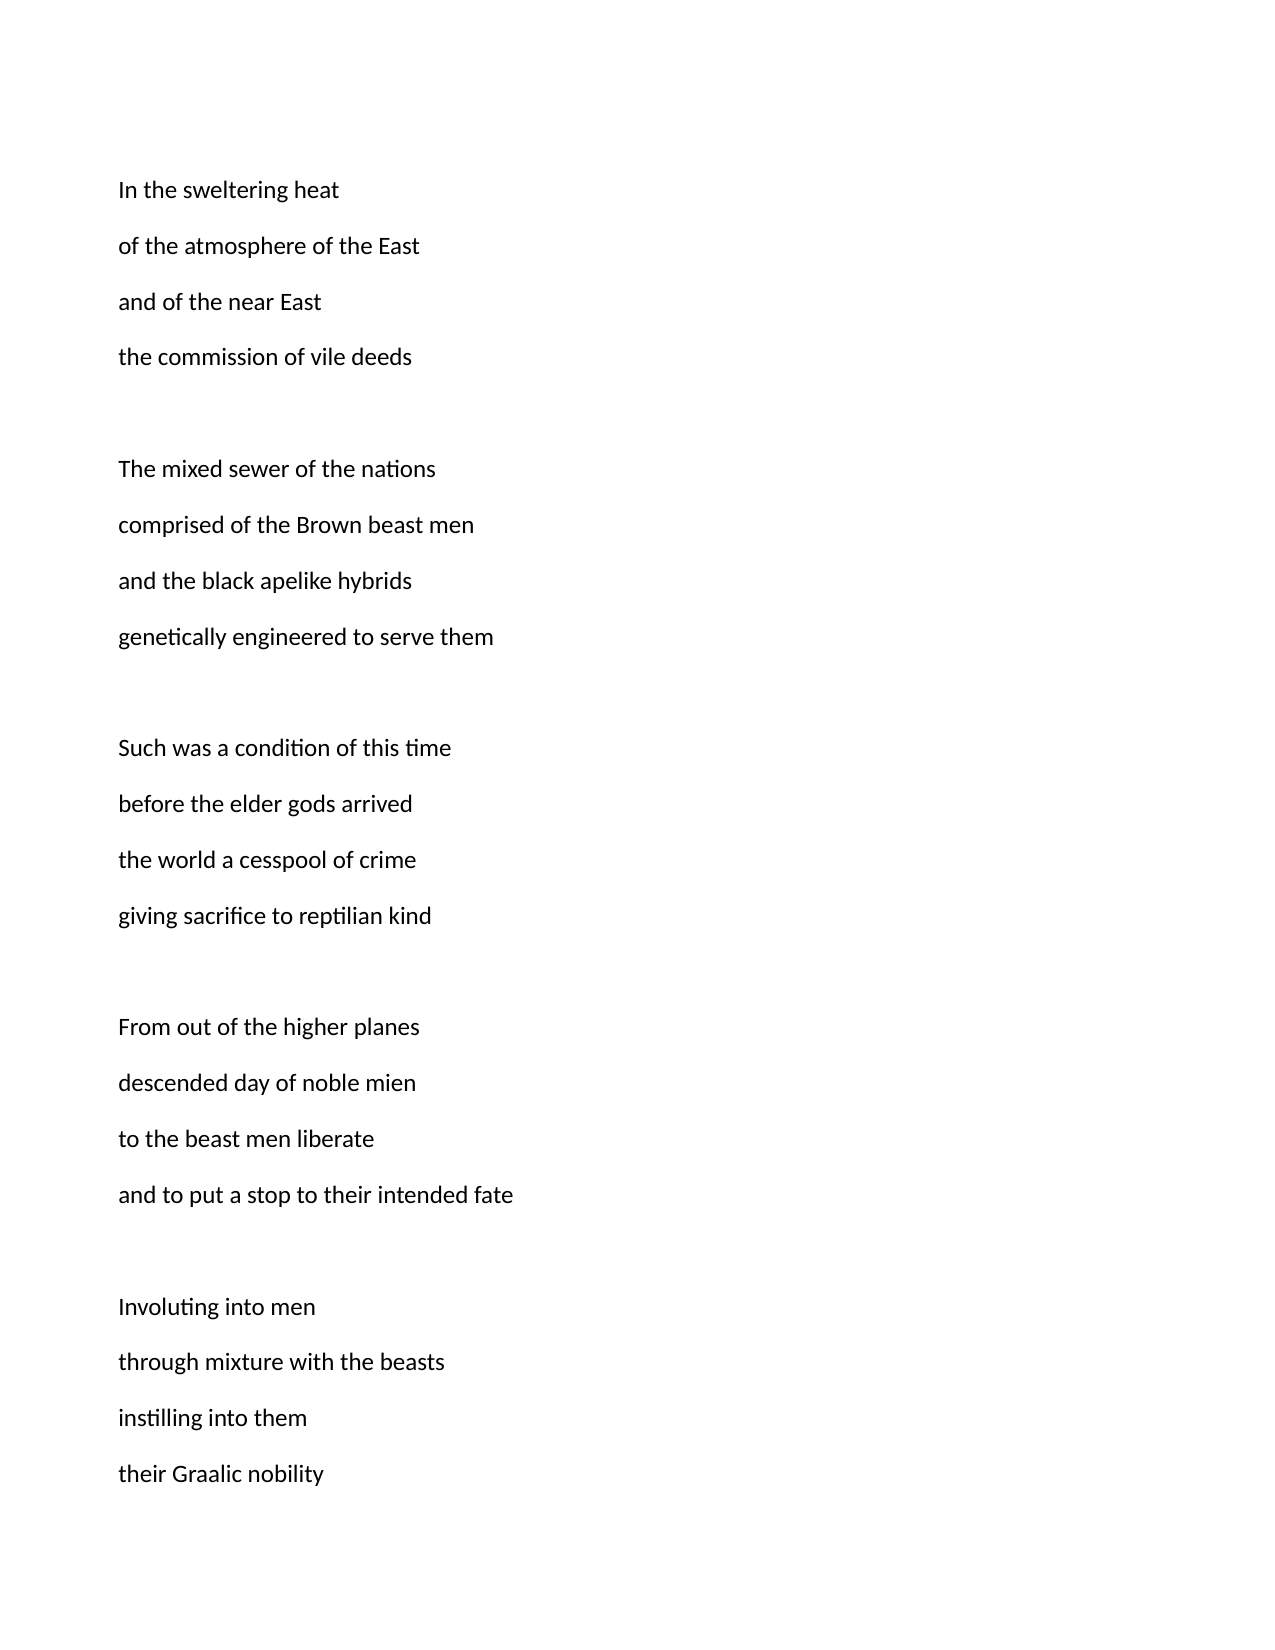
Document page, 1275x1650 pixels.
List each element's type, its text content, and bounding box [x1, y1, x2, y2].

text Involuting into men [118, 1291, 1157, 1321]
text descended day of noble mien [118, 1067, 1157, 1098]
text to the beast men liberate [118, 1123, 1157, 1154]
text and to put a stop to their intended fate [118, 1179, 1157, 1209]
text the commission of vile deeds [118, 341, 1157, 372]
text and of the near East [118, 286, 1157, 316]
text In the sweltering heat [118, 174, 1157, 204]
text before the elder gods arrived [118, 788, 1157, 819]
text and the black apelike hybrids [118, 565, 1157, 595]
text giving sacrifice to reptilian kind [118, 900, 1157, 930]
text the world a cesspool of crime [118, 844, 1157, 874]
text From out of the higher planes [118, 1011, 1157, 1042]
text through mixture with the beasts [118, 1346, 1157, 1377]
text their Graalic nobility [118, 1458, 1157, 1489]
text of the atmosphere of the East [118, 230, 1157, 260]
text genetically engineered to serve them [118, 621, 1157, 651]
text comprised of the Brown beast men [118, 509, 1157, 539]
text Such was a condition of this time [118, 732, 1157, 763]
text instilling into them [118, 1402, 1157, 1433]
text The mixed sewer of the nations [118, 453, 1157, 484]
